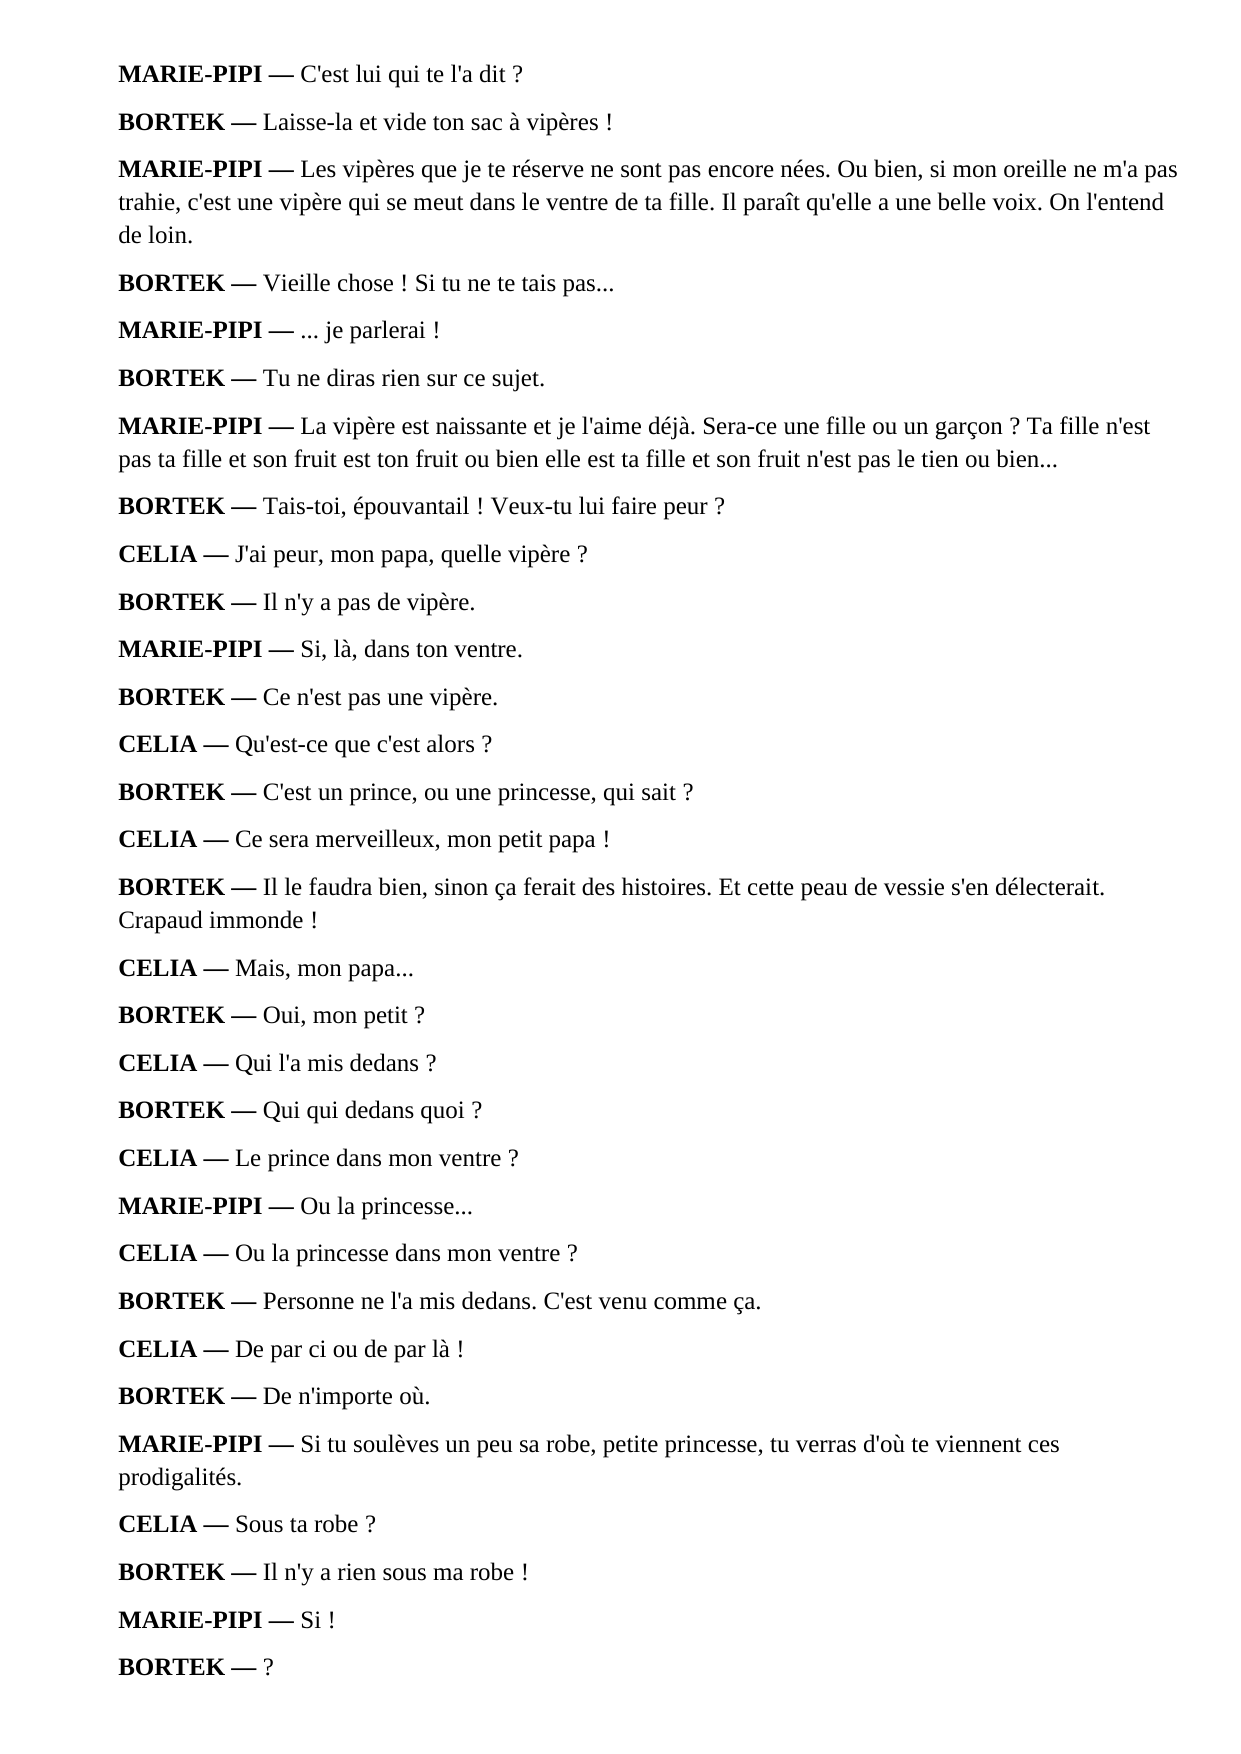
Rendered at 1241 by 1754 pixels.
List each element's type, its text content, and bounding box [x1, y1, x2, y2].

text BORTEK — Oui, mon petit ? [118, 1000, 1181, 1029]
text CELIA — J'ai peur, mon papa, quelle vipère ? [118, 539, 1181, 568]
text CELIA — Le prince dans mon ventre ? [118, 1143, 1181, 1172]
text CELIA — De par ci ou de par là ! [118, 1334, 1181, 1362]
text BORTEK — Tais-toi, épouvantail ! Veux-tu lui faire peur ? [118, 491, 1181, 520]
text BORTEK — Ce n'est pas une vipère. [118, 682, 1181, 711]
text CELIA — Qui l'a mis dedans ? [118, 1048, 1181, 1077]
text BORTEK — Il n'y a rien sous ma robe ! [118, 1557, 1181, 1586]
text MARIE-PIPI — C'est lui qui te l'a dit ? [118, 59, 1181, 88]
text BORTEK — Vieille chose ! Si tu ne te tais pas... [118, 268, 1181, 297]
text MARIE-PIPI — La vipère est naissante et je l'aime déjà. Sera-ce une fille ou un garçon ? Ta fille n'est pas ta fille et son fruit est ton fruit ou bien elle est ta fille et son fruit n'est pas le tien ou bien... [118, 411, 1181, 472]
text CELIA — Qu'est-ce que c'est alors ? [118, 729, 1181, 758]
text BORTEK — De n'importe où. [118, 1381, 1181, 1410]
text BORTEK — Qui qui dedans quoi ? [118, 1096, 1181, 1124]
text CELIA — Ce sera merveilleux, mon petit papa ! [118, 824, 1181, 853]
text BORTEK — Personne ne l'a mis dedans. C'est venu comme ça. [118, 1286, 1181, 1315]
text MARIE-PIPI — ... je parlerai ! [118, 316, 1181, 344]
text CELIA — Sous ta robe ? [118, 1509, 1181, 1538]
text BORTEK — Il le faudra bien, sinon ça ferait des histoires. Et cette peau de vessie s'en délecterait. Crapaud immonde ! [118, 872, 1181, 934]
text CELIA — Mais, mon papa... [118, 953, 1181, 982]
text CELIA — Ou la princesse dans mon ventre ? [118, 1238, 1181, 1267]
text BORTEK — Il n'y a pas de vipère. [118, 587, 1181, 615]
text MARIE-PIPI — Si tu soulèves un peu sa robe, petite princesse, tu verras d'où te viennent ces prodigalités. [118, 1429, 1181, 1491]
text BORTEK — Tu ne diras rien sur ce sujet. [118, 363, 1181, 392]
text MARIE-PIPI — Les vipères que je te réserve ne sont pas encore nées. Ou bien, si mon oreille ne m'a pas trahie, c'est une vipère qui se meut dans le ventre de ta fille. Il paraît qu'elle a une belle voix. On l'entend de loin. [118, 154, 1181, 249]
text MARIE-PIPI — Ou la princesse... [118, 1191, 1181, 1219]
text MARIE-PIPI — Si ! [118, 1605, 1181, 1633]
text BORTEK — C'est un prince, ou une princesse, qui sait ? [118, 777, 1181, 806]
text BORTEK — Laisse-la et vide ton sac à vipères ! [118, 107, 1181, 135]
text BORTEK — ? [118, 1652, 1181, 1681]
text MARIE-PIPI — Si, là, dans ton ventre. [118, 634, 1181, 663]
